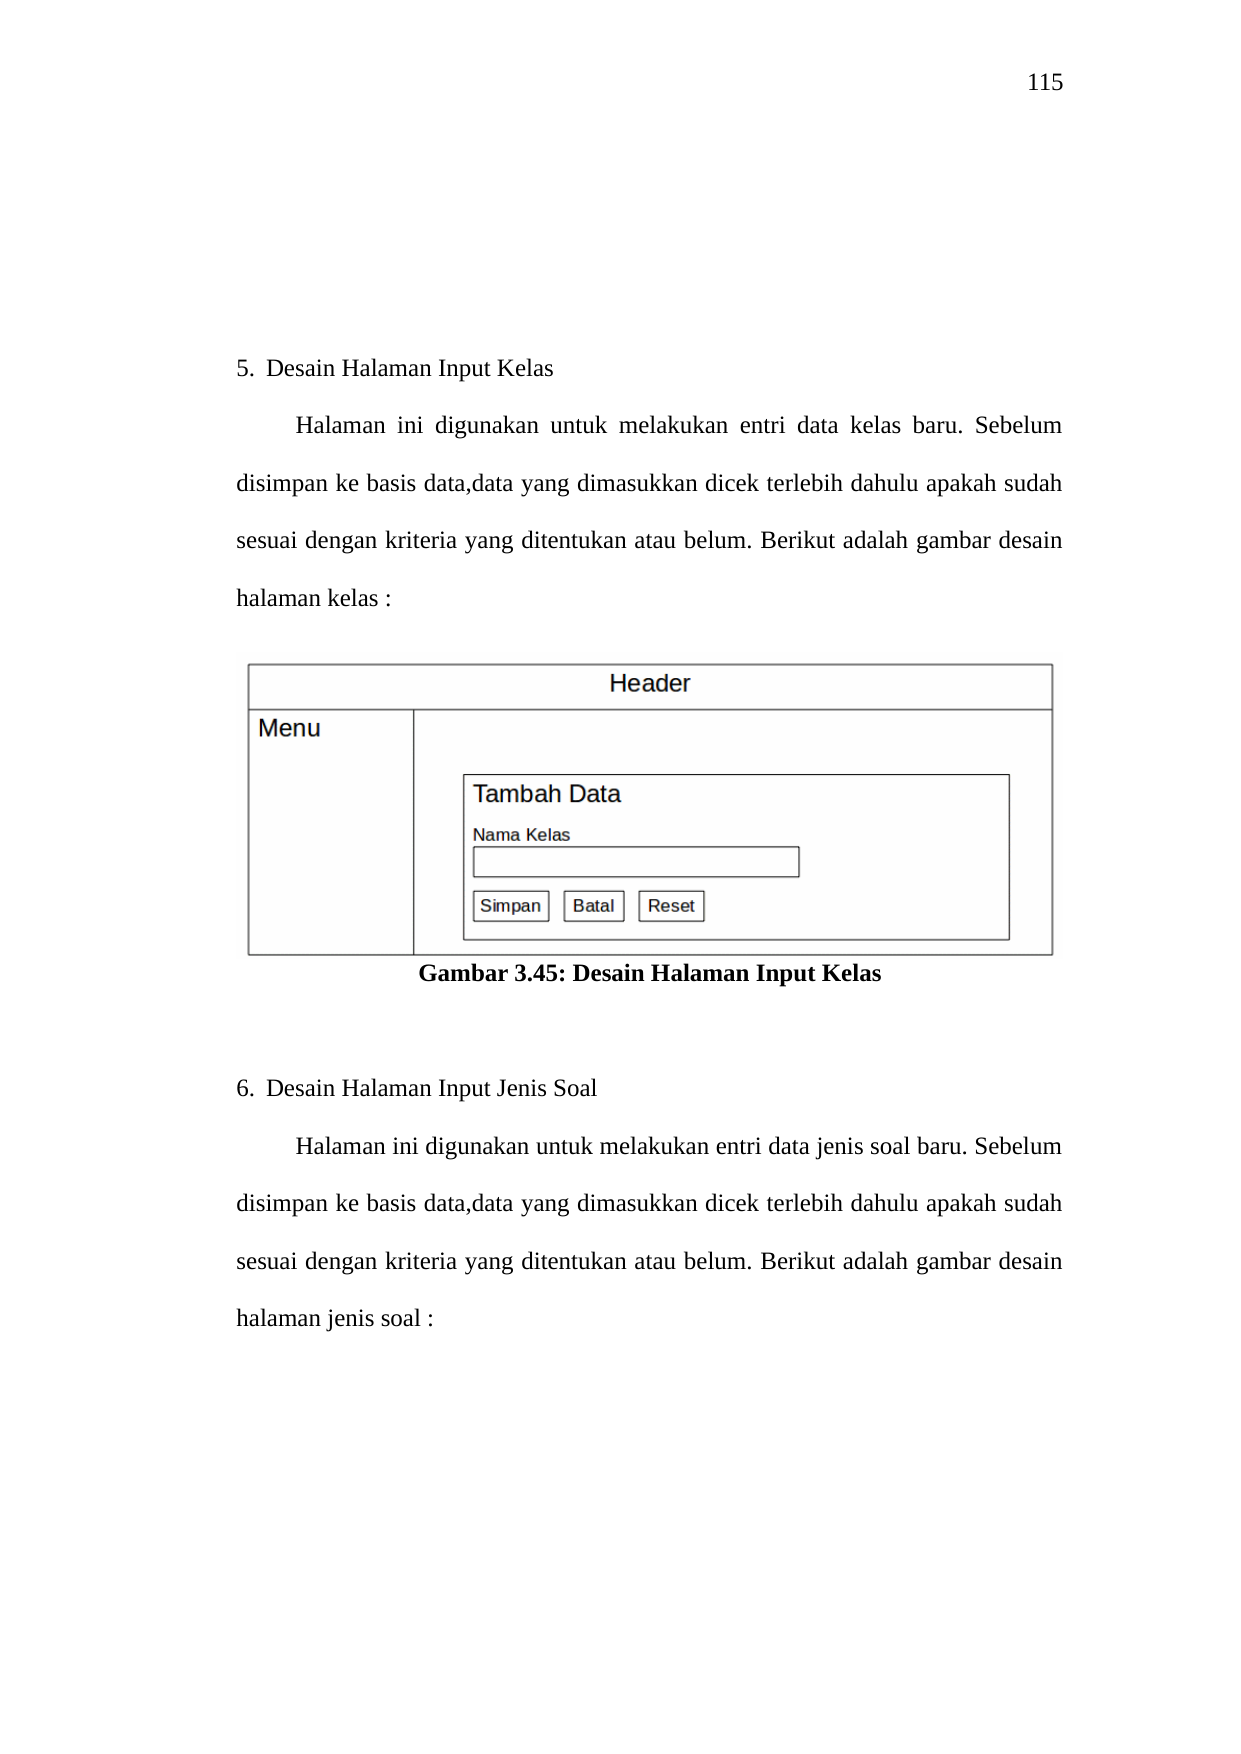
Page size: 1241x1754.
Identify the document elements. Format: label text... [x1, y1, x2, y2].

list Desain Halaman Input Kelas [236, 353, 1063, 382]
list Desain Halaman Input Jenis Soal [236, 1073, 1063, 1102]
text Halaman ini digunakan untuk melakukan entri data jenis soal baru. Sebelum disimpan ke basis data,data yang dimasukkan dicek terlebih dahulu apakah sudah sesuai dengan kriteria yang ditentukan atau belum. Berikut adalah gambar desain halaman jenis soal : [236, 1131, 1063, 1332]
text Halaman ini digunakan untuk melakukan entri data kelas baru. Sebelum disimpan ke basis data,data yang dimasukkan dicek terlebih dahulu apakah sudah sesuai dengan kriteria yang ditentukan atau belum. Berikut adalah gambar desain halaman kelas : [236, 410, 1063, 612]
picture [236, 652, 1064, 959]
text Gambar 3.45: Desain Halaman Input Kelas [236, 959, 1063, 987]
